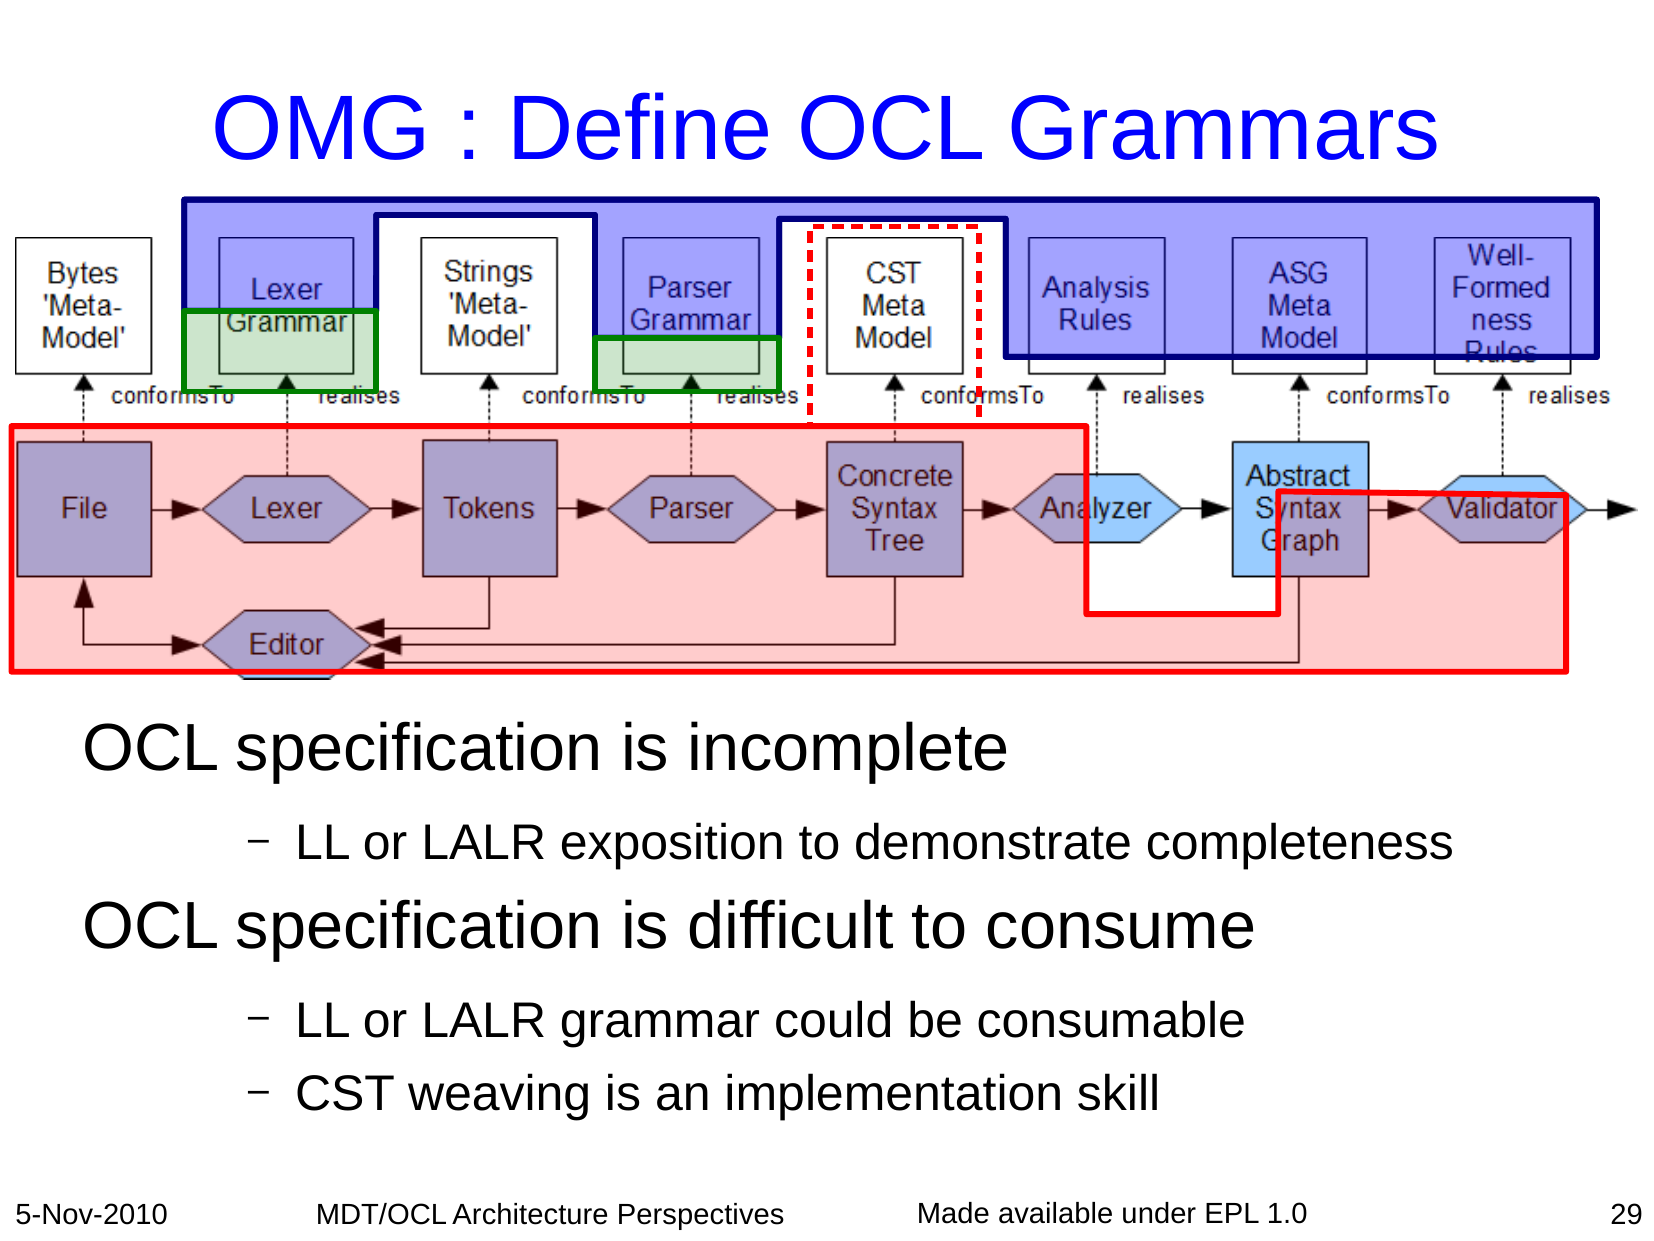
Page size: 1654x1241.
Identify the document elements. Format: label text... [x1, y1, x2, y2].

picture [15, 237, 809, 426]
text_box [184, 199, 1597, 392]
list OCL specification is incomplete LL or LALR exposition to demonstrate completeness OCL specification is difficult to consume LL or LALR grammar could be consumable CST weaving is an implementation skill [82, 710, 1571, 1179]
text_box [11, 226, 1567, 672]
picture [15, 237, 1638, 680]
title OMG : Define OCL Grammars [82, 56, 1571, 200]
